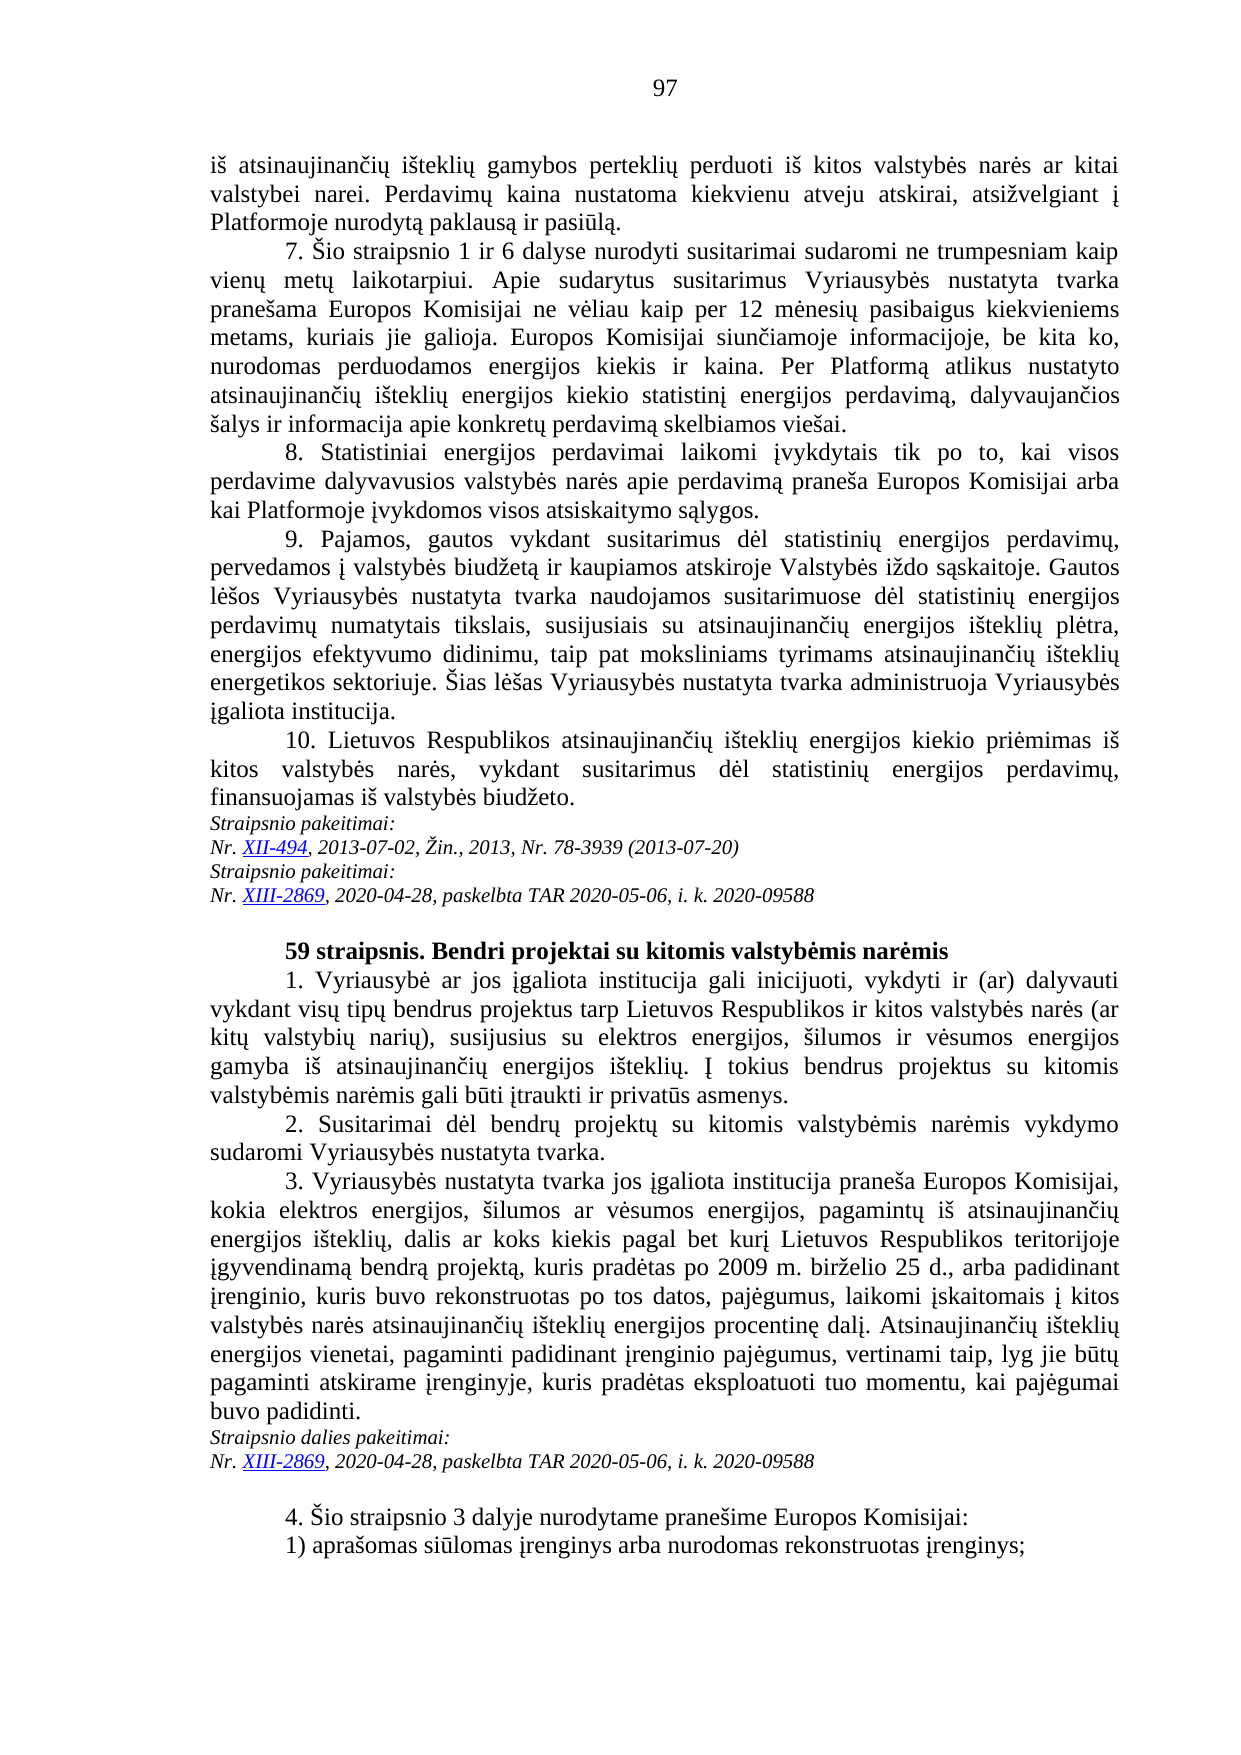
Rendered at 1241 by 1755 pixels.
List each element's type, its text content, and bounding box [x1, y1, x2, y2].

text 9. Pajamos, gautos vykdant susitarimus dėl statistinių energijos perdavimų, pervedamos į valstybės biudžetą ir kaupiamos atskiroje Valstybės iždo sąskaitoje. Gautos lėšos Vyriausybės nustatyta tvarka naudojamos susitarimuose dėl statistinių energijos perdavimų numatytais tikslais, susijusiais su atsinaujinančių energijos išteklių plėtra, energijos efektyvumo didinimu, taip pat moksliniams tyrimams atsinaujinančių išteklių energetikos sektoriuje. Šias lėšas Vyriausybės nustatyta tvarka administruoja Vyriausybės įgaliota institucija. [210, 524, 1120, 725]
text 4. Šio straipsnio 3 dalyje nurodytame pranešime Europos Komisijai: [210, 1502, 1120, 1531]
text Nr. XIII-2869, 2020-04-28, paskelbta TAR 2020-05-06, i. k. 2020-09588 [210, 1449, 1120, 1473]
text Nr. XIII-2869, 2020-04-28, paskelbta TAR 2020-05-06, i. k. 2020-09588 [210, 883, 1120, 907]
text 2. Susitarimai dėl bendrų projektų su kitomis valstybėmis narėmis vykdymo sudaromi Vyriausybės nustatyta tvarka. [210, 1109, 1120, 1166]
text Nr. XII-494, 2013-07-02, Žin., 2013, Nr. 78-3939 (2013-07-20) [210, 835, 1120, 859]
text 59 straipsnis. Bendri projektai su kitomis valstybėmis narėmis [210, 936, 1120, 965]
text Straipsnio pakeitimai: [210, 859, 1120, 883]
text iš atsinaujinančių išteklių gamybos perteklių perduoti iš kitos valstybės narės ar kitai valstybei narei. Perdavimų kaina nustatoma kiekvienu atveju atskirai, atsižvelgiant į Platformoje nurodytą paklausą ir pasiūlą. [210, 150, 1120, 236]
text 1. Vyriausybė ar jos įgaliota institucija gali inicijuoti, vykdyti ir (ar) dalyvauti vykdant visų tipų bendrus projektus tarp Lietuvos Respublikos ir kitos valstybės narės (ar kitų valstybių narių), susijusius su elektros energijos, šilumos ir vėsumos energijos gamyba iš atsinaujinančių energijos išteklių. Į tokius bendrus projektus su kitomis valstybėmis narėmis gali būti įtraukti ir privatūs asmenys. [210, 965, 1120, 1109]
text Straipsnio dalies pakeitimai: [210, 1425, 1120, 1449]
text 7. Šio straipsnio 1 ir 6 dalyse nurodyti susitarimai sudaromi ne trumpesniam kaip vienų metų laikotarpiui. Apie sudarytus susitarimus Vyriausybės nustatyta tvarka pranešama Europos Komisijai ne vėliau kaip per 12 mėnesių pasibaigus kiekvieniems metams, kuriais jie galioja. Europos Komisijai siunčiamoje informacijoje, be kita ko, nurodomas perduodamos energijos kiekis ir kaina. Per Platformą atlikus nustatyto atsinaujinančių išteklių energijos kiekio statistinį energijos perdavimą, dalyvaujančios šalys ir informacija apie konkretų perdavimą skelbiamos viešai. [210, 236, 1120, 437]
text 1) aprašomas siūlomas įrenginys arba nurodomas rekonstruotas įrenginys; [210, 1531, 1120, 1559]
text 8. Statistiniai energijos perdavimai laikomi įvykdytais tik po to, kai visos perdavime dalyvavusios valstybės narės apie perdavimą praneša Europos Komisijai arba kai Platformoje įvykdomos visos atsiskaitymo sąlygos. [210, 437, 1120, 524]
text Straipsnio pakeitimai: [210, 811, 1120, 835]
text 3. Vyriausybės nustatyta tvarka jos įgaliota institucija praneša Europos Komisijai, kokia elektros energijos, šilumos ar vėsumos energijos, pagamintų iš atsinaujinančių energijos išteklių, dalis ar koks kiekis pagal bet kurį Lietuvos Respublikos teritorijoje įgyvendinamą bendrą projektą, kuris pradėtas po 2009 m. birželio 25 d., arba padidinant įrenginio, kuris buvo rekonstruotas po tos datos, pajėgumus, laikomi įskaitomais į kitos valstybės narės atsinaujinančių išteklių energijos procentinę dalį. Atsinaujinančių išteklių energijos vienetai, pagaminti padidinant įrenginio pajėgumus, vertinami taip, lyg jie būtų pagaminti atskirame įrenginyje, kuris pradėtas eksploatuoti tuo momentu, kai pajėgumai buvo padidinti. [210, 1166, 1120, 1425]
text 10. Lietuvos Respublikos atsinaujinančių išteklių energijos kiekio priėmimas iš kitos valstybės narės, vykdant susitarimus dėl statistinių energijos perdavimų, finansuojamas iš valstybės biudžeto. [210, 725, 1120, 811]
